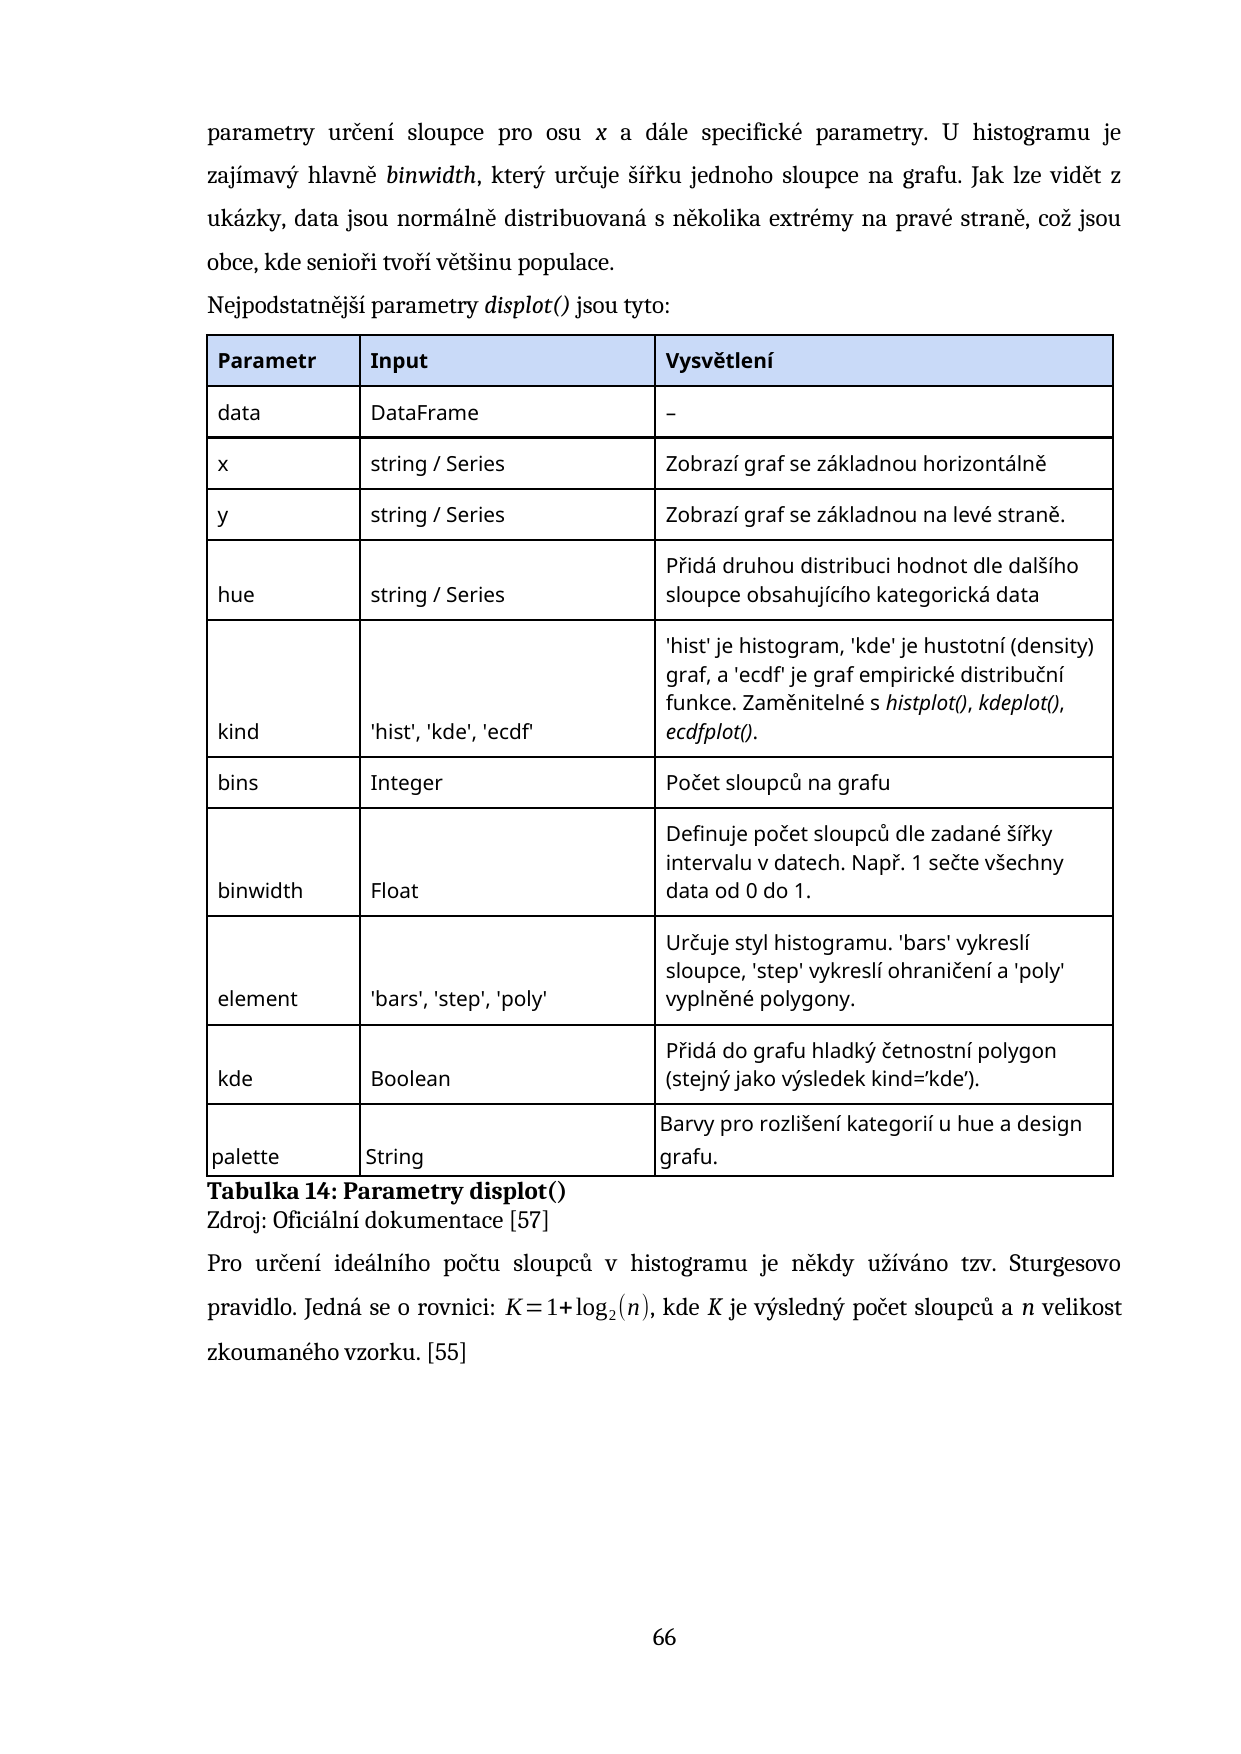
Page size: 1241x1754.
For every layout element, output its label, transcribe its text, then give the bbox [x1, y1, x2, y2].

table_cell Barvy pro rozlišení kategorií u hue a design grafu. [656, 1105, 1112, 1175]
table_cell string / Series [361, 541, 654, 619]
table_header Vysvětlení [656, 336, 1112, 385]
table_cell String [361, 1105, 654, 1175]
table_cell Počet sloupců na grafu [656, 758, 1112, 807]
table_cell Definuje počet sloupců dle zadané šířky intervalu v datech. Např. 1 sečte všechny data od 0 do 1. [656, 809, 1112, 915]
table_cell Určuje styl histogramu. 'bars' vykreslí sloupce, 'step' vykreslí ohraničení a 'poly' vyplněné polygony. [656, 917, 1112, 1023]
table_cell Přidá druhou distribuci hodnot dle dalšího sloupce obsahujícího kategorická data [656, 541, 1112, 619]
table_cell Přidá do grafu hladký četnostní polygon (stejný jako výsledek kind=’kde’). [656, 1026, 1112, 1103]
table_cell element [208, 917, 359, 1023]
table_cell string / Series [361, 490, 654, 539]
table_cell x [208, 439, 359, 488]
text Zdroj: Oficiální dokumentace [57] [207, 1206, 1122, 1234]
table_cell DataFrame [361, 387, 654, 436]
table_cell 'bars', 'step', 'poly' [361, 917, 654, 1023]
table_cell string / Series [361, 439, 654, 488]
table_cell Float [361, 809, 654, 915]
table_cell Zobrazí graf se základnou horizontálně [656, 439, 1112, 488]
table_header Parametr [208, 336, 359, 385]
table_cell palette [208, 1105, 359, 1175]
table_header Input [361, 336, 654, 385]
table_cell – [656, 387, 1112, 436]
text parametry určení sloupce pro osu x a dále specifické parametry. U histogramu je zajímavý hlavně binwidth, který určuje šířku jednoho sloupce na grafu. Jak lze vidět z ukázky, data jsou normálně distribuovaná s několika extrémy na pravé straně, což jsou obce, kde senioři tvoří většinu populace. [207, 118, 1122, 276]
table_cell 'hist', 'kde', 'ecdf' [361, 621, 654, 756]
table_cell 'hist' je histogram, 'kde' je hustotní (density) graf, a 'ecdf' je graf empirické distribuční funkce. Zaměnitelné s histplot(), kdeplot(), ecdfplot(). [656, 621, 1112, 756]
table_cell kde [208, 1026, 359, 1103]
subtitle Tabulka 14: Parametry displot() [207, 1177, 1122, 1206]
table_cell Boolean [361, 1026, 654, 1103]
table_cell kind [208, 621, 359, 756]
table_cell hue [208, 541, 359, 619]
text Nejpodstatnější parametry displot() jsou tyto: [207, 291, 1122, 319]
table_cell Zobrazí graf se základnou na levé straně. [656, 490, 1112, 539]
text Pro určení ideálního počtu sloupců v histogramu je někdy užíváno tzv. Sturgesovo pravidlo. Jedná se o rovnici: , kde K je výsledný počet sloupců a n velikost zkoumaného vzorku. [55] [207, 1249, 1122, 1367]
table_cell y [208, 490, 359, 539]
table_cell Integer [361, 758, 654, 807]
table_cell bins [208, 758, 359, 807]
table_cell binwidth [208, 809, 359, 915]
table_cell data [208, 387, 359, 436]
